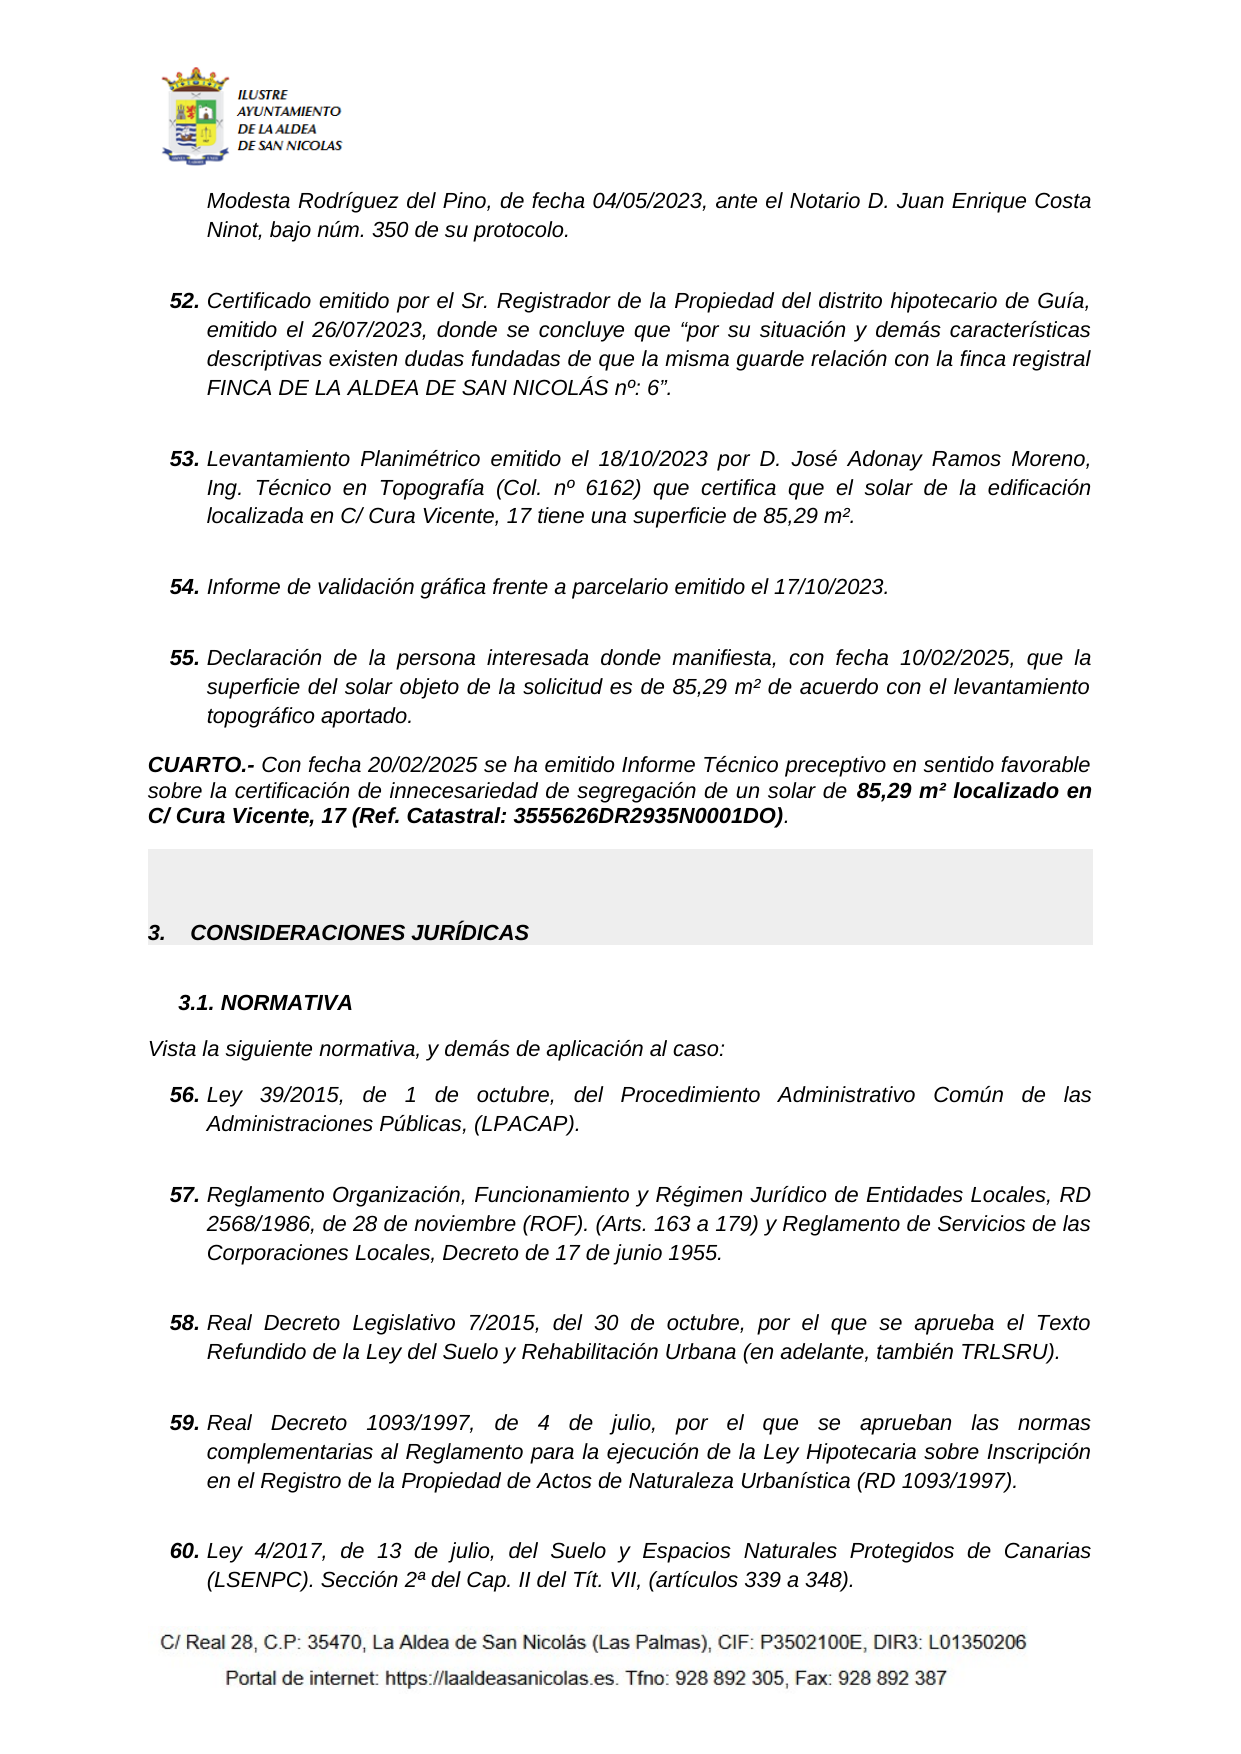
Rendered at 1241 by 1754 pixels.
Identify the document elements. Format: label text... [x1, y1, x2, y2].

list Certificado emitido por el Sr. Registrador de la Propiedad del distrito hipotecario de Guía, emitido el 26/07/2023, donde se concluye que “por su situación y demás características descriptivas existen dudas fundadas de que la misma guarde relación con la finca registral FINCA DE LA ALDEA DE SAN NICOLÁS nº: 6”. [169, 288, 1093, 400]
picture [148, 1626, 1034, 1694]
picture [148, 59, 358, 173]
list Declaración de la persona interesada donde manifiesta, con fecha 10/02/2025, que la superficie del solar objeto de la solicitud es de 85,29 m² de acuerdo con el levantamiento topográfico aportado. [169, 645, 1093, 728]
list Modesta Rodríguez del Pino, de fecha 04/05/2023, ante el Notario D. Juan Enrique Costa Ninot, bajo núm. 350 de su protocolo. [169, 188, 1093, 243]
list Real Decreto 1093/1997, de 4 de julio, por el que se aprueban las normas complementarias al Reglamento para la ejecución de la Ley Hipotecaria sobre Inscripción en el Registro de la Propiedad de Actos de Naturaleza Urbanística (RD 1093/1997). [169, 1410, 1093, 1493]
subtitle 3.1. NORMATIVA [148, 990, 1093, 1015]
list Real Decreto Legislativo 7/2015, del 30 de octubre, por el que se aprueba el Texto Refundido de la Ley del Suelo y Rehabilitación Urbana (en adelante, también TRLSRU). [169, 1310, 1093, 1364]
list Reglamento Organización, Funcionamiento y Régimen Jurídico de Entidades Locales, RD 2568/1986, de 28 de noviembre (ROF). (Arts. 163 a 179) y Reglamento de Servicios de las Corporaciones Locales, Decreto de 17 de junio 1955. [169, 1182, 1093, 1265]
list Levantamiento Planimétrico emitido el 18/10/2023 por D. José Adonay Ramos Moreno, Ing. Técnico en Topografía (Col. nº 6162) que certifica que el solar de la edificación localizada en C/ Cura Vicente, 17 tiene una superficie de 85,29 m². [169, 446, 1093, 529]
text CUARTO.- Con fecha 20/02/2025 se ha emitido Informe Técnico preceptivo en sentido favorable sobre la certificación de innecesariedad de segregación de un solar de 85,29 m² localizado en C/ Cura Vicente, 17 (Ref. Catastral: 3555626DR2935N0001DO). [148, 752, 1093, 828]
list Informe de validación gráfica frente a parcelario emitido el 17/10/2023. [169, 574, 1093, 599]
subtitle 3. CONSIDERACIONES JURÍDICAS [148, 919, 1093, 945]
text Vista la siguiente normativa, y demás de aplicación al caso: [148, 1036, 1093, 1061]
list Ley 39/2015, de 1 de octubre, del Procedimiento Administrativo Común de las Administraciones Públicas, (LPACAP). [169, 1082, 1093, 1136]
list Ley 4/2017, de 13 de julio, del Suelo y Espacios Naturales Protegidos de Canarias (LSENPC). Sección 2ª del Cap. II del Tít. VII, (artículos 339 a 348). [169, 1538, 1093, 1593]
